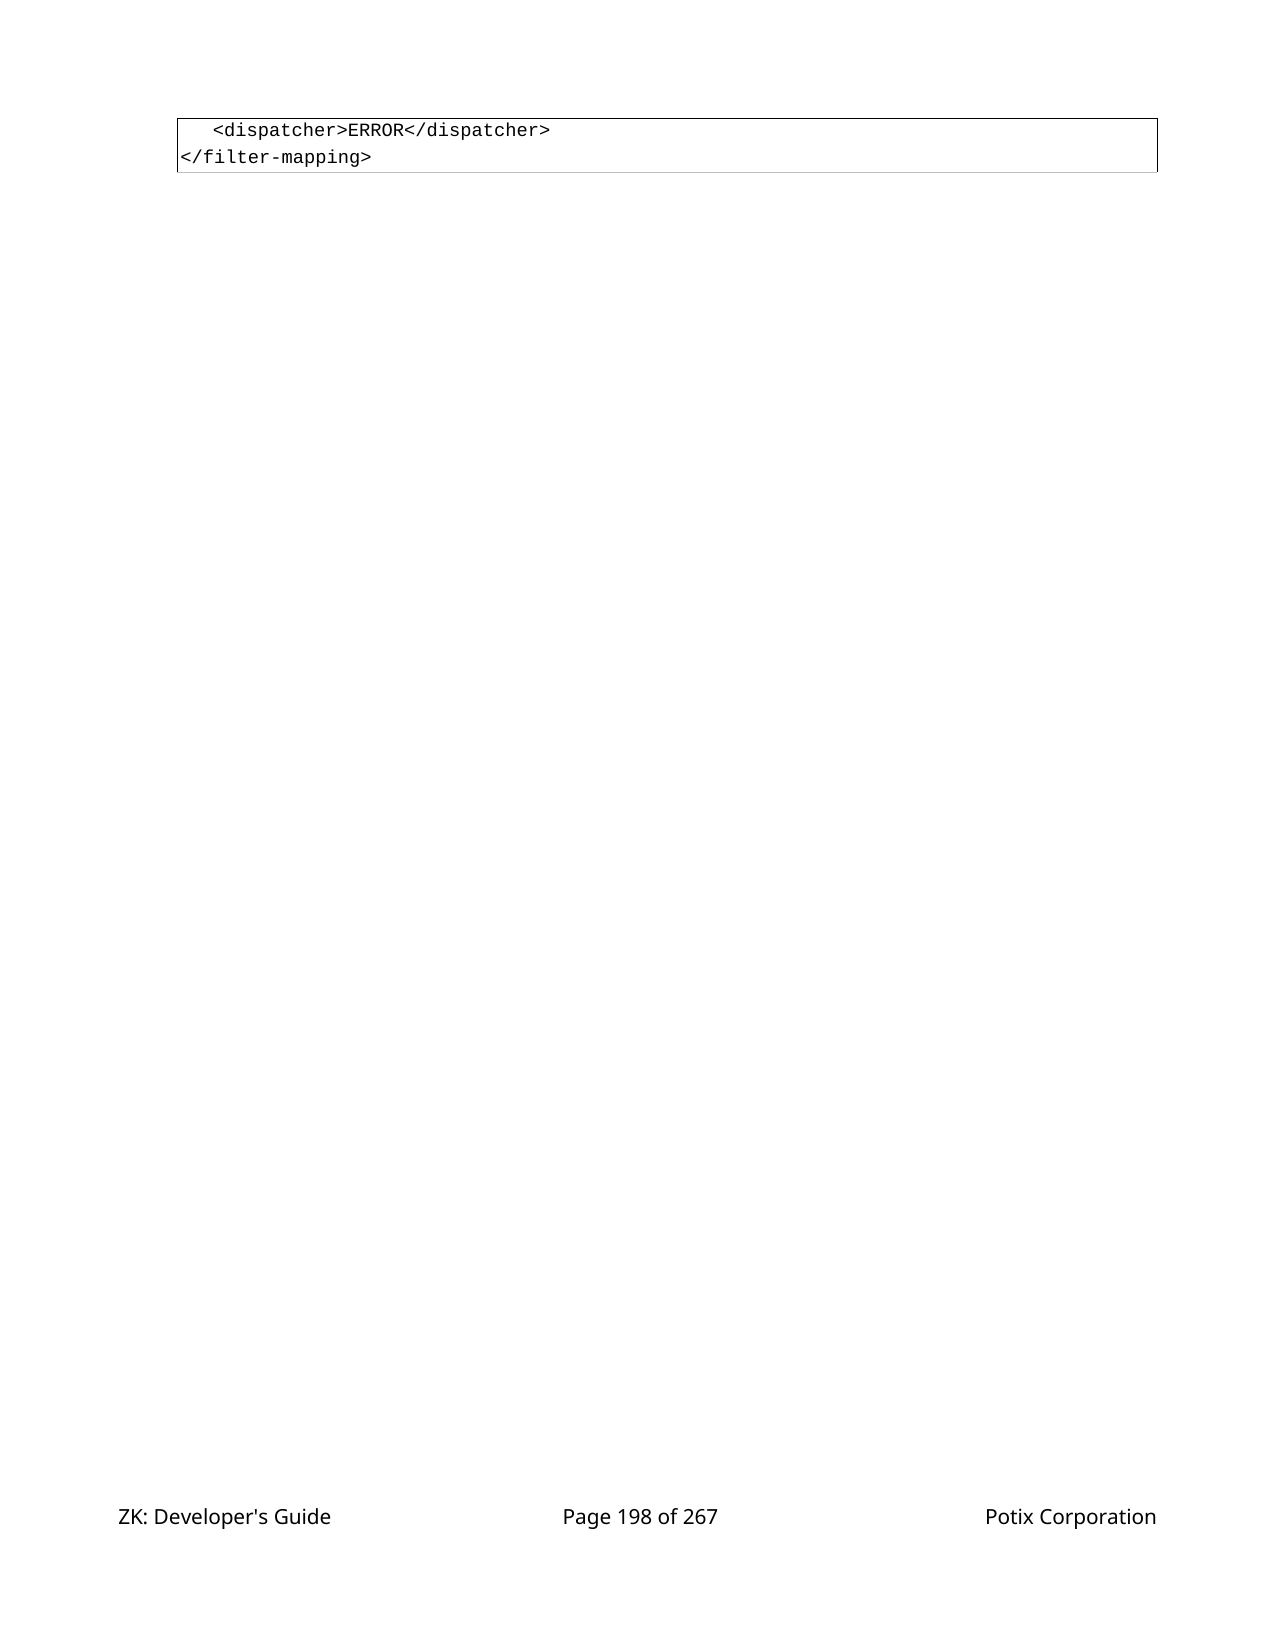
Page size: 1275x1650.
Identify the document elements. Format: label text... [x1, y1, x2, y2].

text <dispatcher>ERROR</dispatcher> </filter-mapping> [178, 119, 1157, 172]
